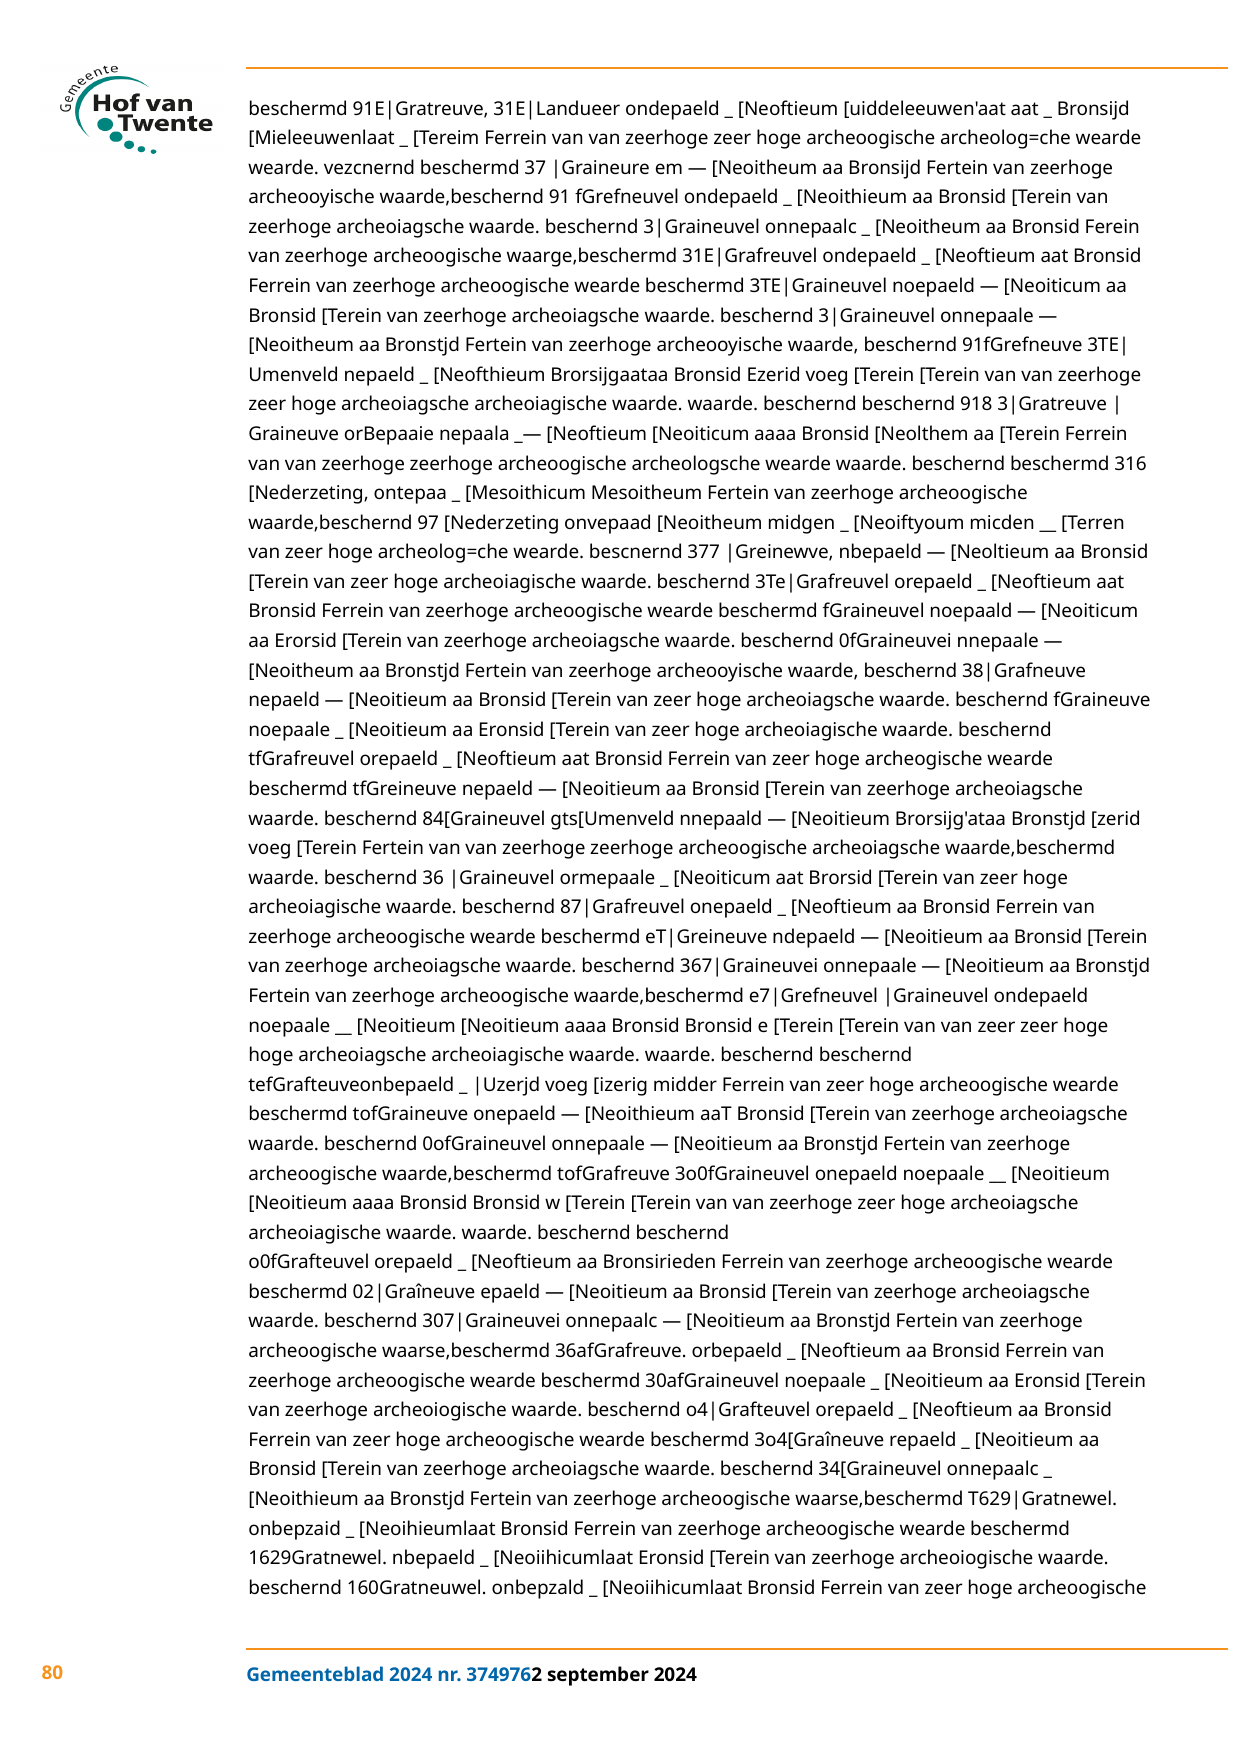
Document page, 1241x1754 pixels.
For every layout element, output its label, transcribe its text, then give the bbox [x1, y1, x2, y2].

text tefGrafteuveonbepaeld _ |Uzerjd voeg [izerig midder Ferrein van zeer hoge archeoogische wearde beschermd tofGraineuve onepaeld — [Neoithieum aaT Bronsid [Terein van zeerhoge archeoiagsche waarde. beschernd 0ofGraineuvel onnepaale — [Neoitieum aa Bronstjd Fertein van zeerhoge archeoogische waarde,beschermd tofGrafreuve 3o0fGraineuvel onepaeld noepaale __ [Neoitieum [Neoitieum aaaa Bronsid Bronsid w [Terein [Terein van van zeerhoge zeer hoge archeoiagsche archeoiagische waarde. waarde. beschernd beschernd [248, 1071, 1152, 1245]
text o0fGrafteuvel orepaeld _ [Neoftieum aa Bronsirieden Ferrein van zeerhoge archeoogische wearde beschermd 02|Graîneuve epaeld — [Neoitieum aa Bronsid [Terein van zeerhoge archeoiagsche waarde. beschernd 307|Graineuvei onnepaalc — [Neoitieum aa Bronstjd Fertein van zeerhoge archeoogische waarse,beschermd 36afGrafreuve. orbepaeld _ [Neoftieum aa Bronsid Ferrein van zeerhoge archeoogische wearde beschermd 30afGraineuvel noepaale _ [Neoitieum aa Eronsid [Terein van zeerhoge archeoiogische waarde. beschernd o4|Grafteuvel orepaeld _ [Neoftieum aa Bronsid Ferrein van zeer hoge archeoogische wearde beschermd 3o4[Graîneuve repaeld _ [Neoitieum aa Bronsid [Terein van zeerhoge archeoiagsche waarde. beschernd 34[Graineuvel onnepaalc _ [Neoithieum aa Bronstjd Fertein van zeerhoge archeoogische waarse,beschermd T629|Gratnewel. onbepzaid _ [Neoihieumlaat Bronsid Ferrein van zeerhoge archeoogische wearde beschermd 1629Gratnewel. nbepaeld _ [Neoiihicumlaat Eronsid [Terein van zeerhoge archeoiogische waarde. beschernd 160Gratneuwel. onbepzald _ [Neoiihicumlaat Bronsid Ferrein van zeer hoge archeoogische [248, 1248, 1152, 1600]
picture [41, 47, 231, 172]
text beschermd 91E|Gratreuve, 31E|Landueer ondepaeld _ [Neoftieum [uiddeleeuwen'aat aat _ Bronsijd [Mieleeuwenlaat _ [Tereim Ferrein van van zeerhoge zeer hoge archeoogische archeolog=che wearde wearde. vezcnernd beschermd 37 |Graineure em — [Neoitheum aa Bronsijd Fertein van zeerhoge archeooyische waarde,beschernd 91 fGrefneuvel ondepaeld _ [Neoithieum aa Bronsid [Terein van zeerhoge archeoiagsche waarde. beschernd 3|Graineuvel onnepaalc _ [Neoitheum aa Bronsid Ferein van zeerhoge archeoogische waarge,beschermd 31E|Grafreuvel ondepaeld _ [Neoftieum aat Bronsid Ferrein van zeerhoge archeoogische wearde beschermd 3TE|Graineuvel noepaeld — [Neoiticum aa Bronsid [Terein van zeerhoge archeoiagsche waarde. beschernd 3|Graineuvel onnepaale — [Neoitheum aa Bronstjd Fertein van zeerhoge archeooyische waarde, beschernd 91fGrefneuve 3TE|Umenveld nepaeld _ [Neofthieum Brorsijgaataa Bronsid Ezerid voeg [Terein [Terein van van zeerhoge zeer hoge archeoiagsche archeoiagische waarde. waarde. beschernd beschernd 918 3|Gratreuve |Graineuve orBepaaie nepaala _— [Neoftieum [Neoiticum aaaa Bronsid [Neolthem aa [Terein Ferrein van van zeerhoge zeerhoge archeoogische archeologsche wearde waarde. beschernd beschermd 316 [Nederzeting, ontepaa _ [Mesoithicum Mesoitheum Fertein van zeerhoge archeoogische waarde,beschernd 97 [Nederzeting onvepaad [Neoitheum midgen _ [Neoiftyoum micden __ [Terren van zeer hoge archeolog=che wearde. bescnernd 377 |Greinewve, nbepaeld — [Neoltieum aa Bronsid [Terein van zeer hoge archeoiagische waarde. beschernd 3Te|Grafreuvel orepaeld _ [Neoftieum aat Bronsid Ferrein van zeerhoge archeoogische wearde beschermd fGraineuvel noepaald — [Neoiticum aa Erorsid [Terein van zeerhoge archeoiagsche waarde. beschernd 0fGraineuvei nnepaale — [Neoitheum aa Bronstjd Fertein van zeerhoge archeooyische waarde, beschernd 38|Grafneuve nepaeld — [Neoitieum aa Bronsid [Terein van zeer hoge archeoiagsche waarde. beschernd fGraineuve noepaale _ [Neoitieum aa Eronsid [Terein van zeer hoge archeoiagische waarde. beschernd tfGrafreuvel orepaeld _ [Neoftieum aat Bronsid Ferrein van zeer hoge archeogische wearde beschermd tfGreineuve nepaeld — [Neoitieum aa Bronsid [Terein van zeerhoge archeoiagsche waarde. beschernd 84[Graineuvel gts[Umenveld nnepaald — [Neoitieum Brorsijg'ataa Bronstjd [zerid voeg [Terein Fertein van van zeerhoge zeerhoge archeoogische archeoiagsche waarde,beschermd waarde. beschernd 36 |Graineuvel ormepaale _ [Neoiticum aat Brorsid [Terein van zeer hoge archeoiagische waarde. beschernd 87|Grafreuvel onepaeld _ [Neoftieum aa Bronsid Ferrein van zeerhoge archeoogische wearde beschermd eT|Greineuve ndepaeld — [Neoitieum aa Bronsid [Terein van zeerhoge archeoiagsche waarde. beschernd 367|Graineuvei onnepaale — [Neoitieum aa Bronstjd Fertein van zeerhoge archeoogische waarde,beschermd e7|Grefneuvel |Graineuvel ondepaeld noepaale __ [Neoitieum [Neoitieum aaaa Bronsid Bronsid e [Terein [Terein van van zeer zeer hoge hoge archeoiagsche archeoiagische waarde. waarde. beschernd beschernd [248, 95, 1152, 1067]
